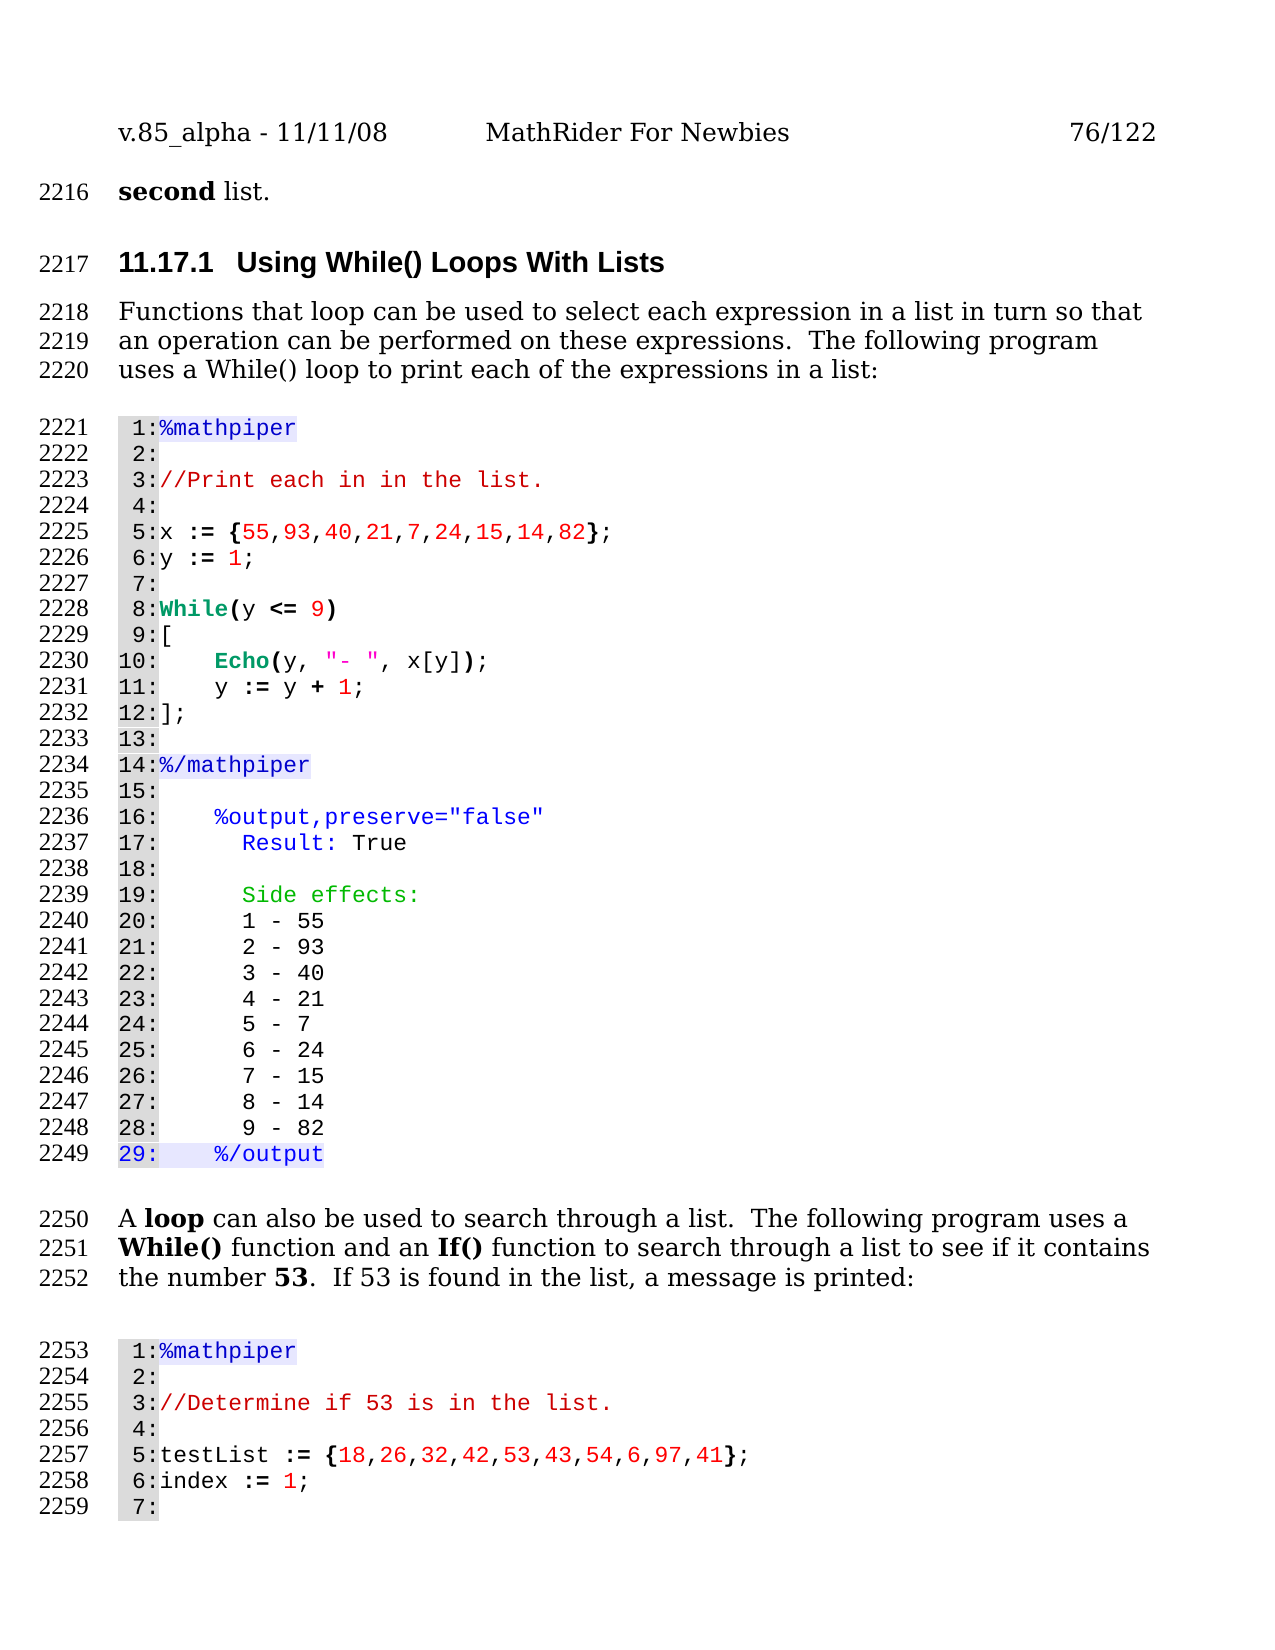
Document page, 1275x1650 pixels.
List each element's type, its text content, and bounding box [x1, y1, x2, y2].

text 10: Echo(y, "- ", x[y]); [118, 650, 1157, 676]
text 6:index := 1; [118, 1469, 1157, 1495]
text 2: [118, 1365, 1157, 1391]
text 24: 5 - 7 [118, 1013, 1157, 1039]
text 23: 4 - 21 [118, 987, 1157, 1013]
text 29: %/output [118, 1142, 1157, 1168]
text 16: %output,preserve="false" [118, 805, 1157, 831]
text 25: 6 - 24 [118, 1039, 1157, 1065]
text 19: Side effects: [118, 883, 1157, 909]
text 27: 8 - 14 [118, 1091, 1157, 1117]
text 4: [118, 1417, 1157, 1443]
text 3://Print each in in the list. [118, 468, 1157, 494]
text 1:%mathpiper [118, 416, 1157, 442]
text 21: 2 - 93 [118, 935, 1157, 961]
text 9:[ [118, 624, 1157, 650]
text 11: y := y + 1; [118, 676, 1157, 702]
text 22: 3 - 40 [118, 961, 1157, 987]
text 14:%/mathpiper [118, 753, 1157, 779]
text 8:While(y <= 9) [118, 598, 1157, 624]
text 6:y := 1; [118, 546, 1157, 572]
text A loop can also be used to search through a list. The following program uses a While() function and an If() function to search through a list to see if it contains the number 53. If 53 is found in the list, a message is printed: [118, 1204, 1157, 1292]
text 12:]; [118, 702, 1157, 727]
text second list. [118, 177, 1157, 206]
text 18: [118, 857, 1157, 883]
text 2: [118, 442, 1157, 468]
text 4: [118, 494, 1157, 520]
text 13: [118, 727, 1157, 753]
text 5:x := {55,93,40,21,7,24,15,14,82}; [118, 520, 1157, 546]
text 17: Result: True [118, 831, 1157, 857]
subtitle Using While() Loops With Lists [118, 245, 1157, 279]
text Functions that loop can be used to select each expression in a list in turn so that an operation can be performed on these expressions. The following program uses a While() loop to print each of the expressions in a list: [118, 297, 1157, 384]
text 1:%mathpiper [118, 1339, 1157, 1365]
text 26: 7 - 15 [118, 1065, 1157, 1091]
text 5:testList := {18,26,32,42,53,43,54,6,97,41}; [118, 1443, 1157, 1469]
text 28: 9 - 82 [118, 1117, 1157, 1142]
text 7: [118, 572, 1157, 598]
text 20: 1 - 55 [118, 909, 1157, 935]
text 15: [118, 779, 1157, 805]
text 3://Determine if 53 is in the list. [118, 1391, 1157, 1417]
text 7: [118, 1495, 1157, 1521]
